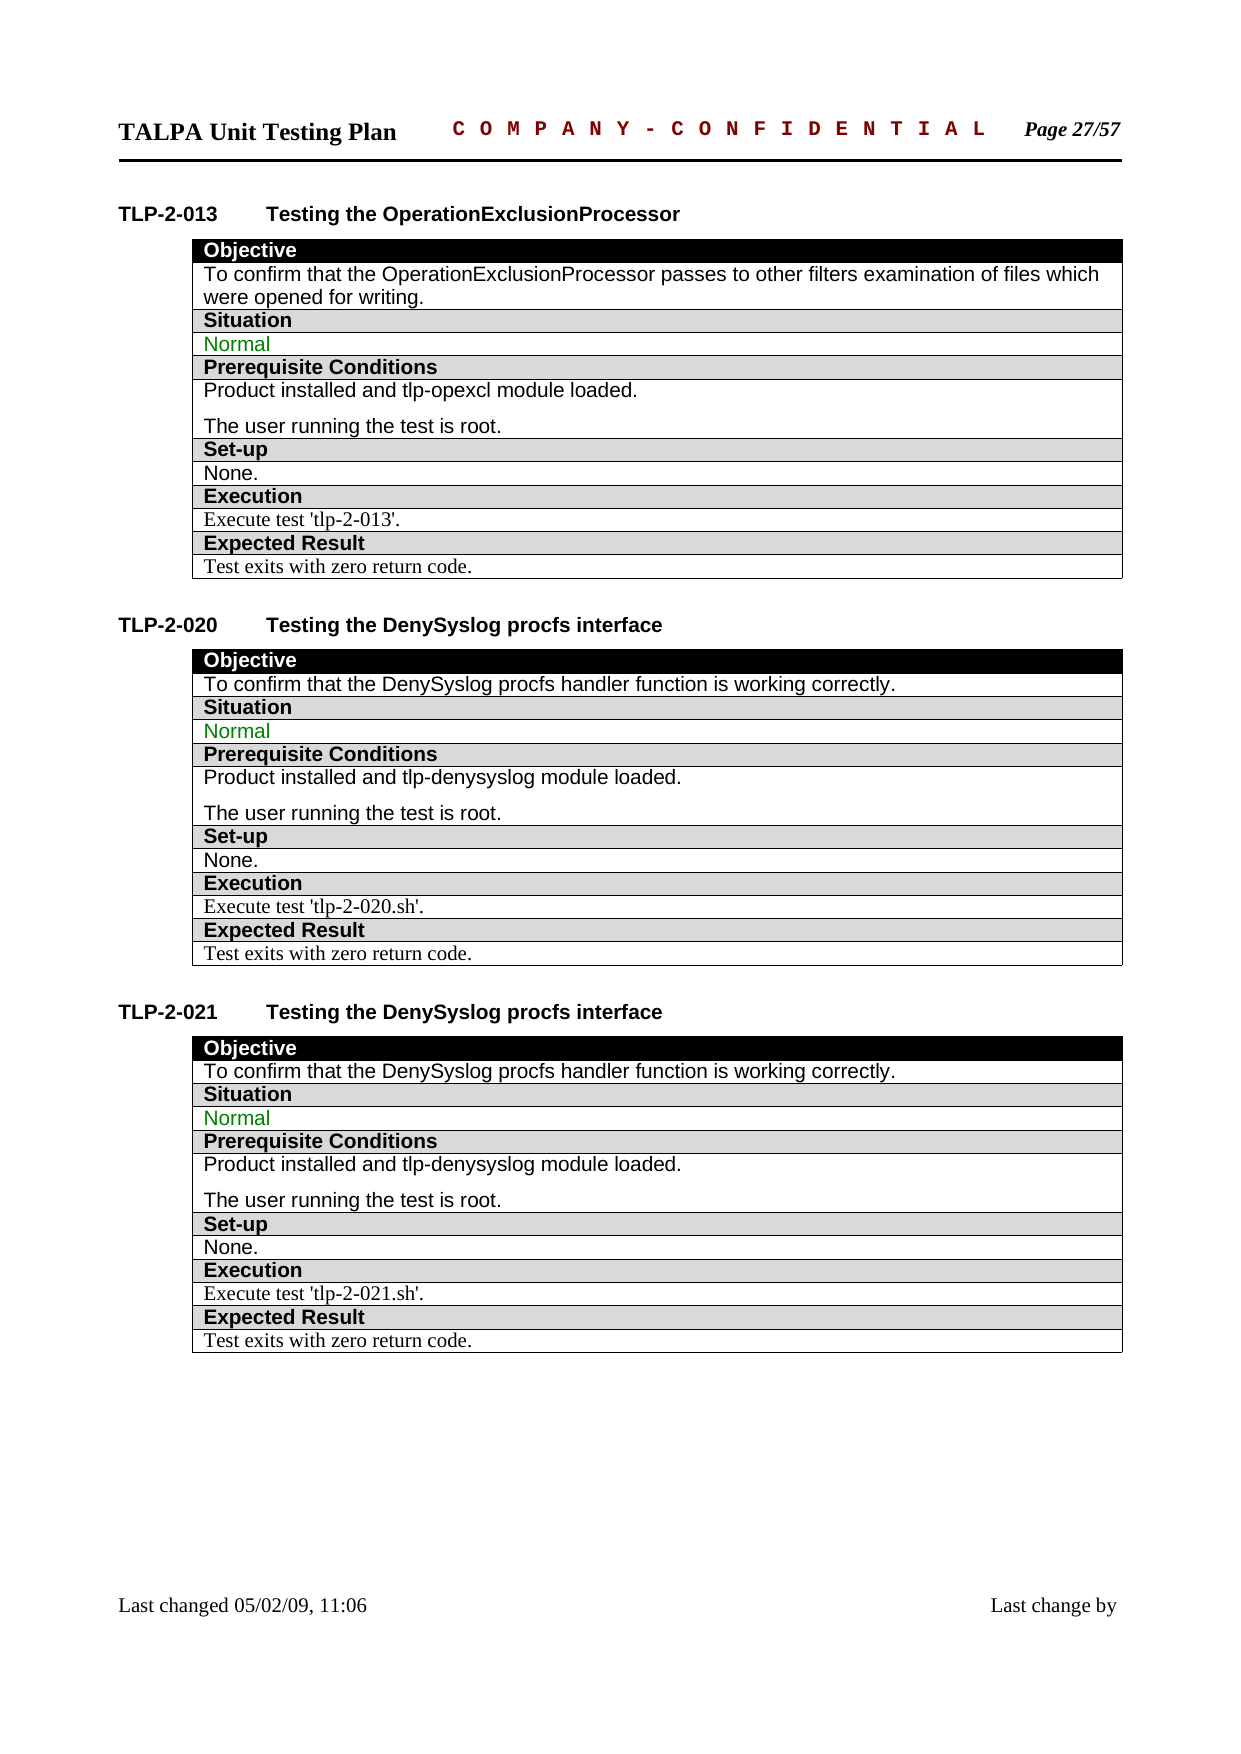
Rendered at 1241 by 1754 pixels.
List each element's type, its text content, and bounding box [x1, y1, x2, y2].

table_cell Set-up [193, 439, 1122, 461]
table_cell Normal [193, 1107, 1122, 1130]
table_cell Execute test 'tlp-2-020.sh'. [193, 896, 1122, 918]
table_cell Test exits with zero return code. [193, 1330, 1122, 1352]
table_cell Expected Result [193, 1306, 1122, 1329]
table_cell Product installed and tlp-opexcl module loaded. The user running the test is root. [193, 380, 1122, 438]
table_cell Test exits with zero return code. [193, 942, 1122, 965]
table_cell Test exits with zero return code. [193, 555, 1122, 578]
text TLP-2-020 Testing the DenySyslog procfs interface [118, 613, 1122, 637]
table_cell Expected Result [193, 532, 1122, 554]
table_cell To confirm that the DenySyslog procfs handler function is working correctly. [193, 674, 1122, 696]
table_cell Set-up [193, 1213, 1122, 1235]
table_cell None. [193, 1236, 1122, 1259]
table_cell None. [193, 462, 1122, 485]
table_cell Prerequisite Conditions [193, 356, 1122, 379]
table_cell Execution [193, 1260, 1122, 1282]
table_header Objective [193, 1037, 1122, 1060]
table_cell Expected Result [193, 919, 1122, 941]
table_header Objective [193, 240, 1122, 262]
table_cell None. [193, 849, 1122, 872]
table_cell Normal [193, 333, 1122, 355]
table_cell Normal [193, 720, 1122, 743]
table_cell Situation [193, 310, 1122, 332]
table_cell Execute test 'tlp-2-021.sh'. [193, 1283, 1122, 1305]
table_cell Situation [193, 1084, 1122, 1106]
table_cell Product installed and tlp-denysyslog module loaded. The user running the test is root. [193, 767, 1122, 825]
table_cell To confirm that the OperationExclusionProcessor passes to other filters examination of files which were opened for writing. [193, 263, 1122, 309]
table_cell Situation [193, 697, 1122, 719]
table_cell Execute test 'tlp-2-013'. [193, 509, 1122, 531]
table_cell Product installed and tlp-denysyslog module loaded. The user running the test is root. [193, 1154, 1122, 1212]
table_header Objective [193, 650, 1122, 673]
table_cell Prerequisite Conditions [193, 744, 1122, 766]
text TLP-2-021 Testing the DenySyslog procfs interface [118, 1000, 1122, 1024]
text TLP-2-013 Testing the OperationExclusionProcessor [118, 203, 1122, 226]
table_cell Execution [193, 486, 1122, 508]
table_cell To confirm that the DenySyslog procfs handler function is working correctly. [193, 1061, 1122, 1083]
table_cell Prerequisite Conditions [193, 1131, 1122, 1153]
table_cell Execution [193, 873, 1122, 895]
table_cell Set-up [193, 826, 1122, 848]
